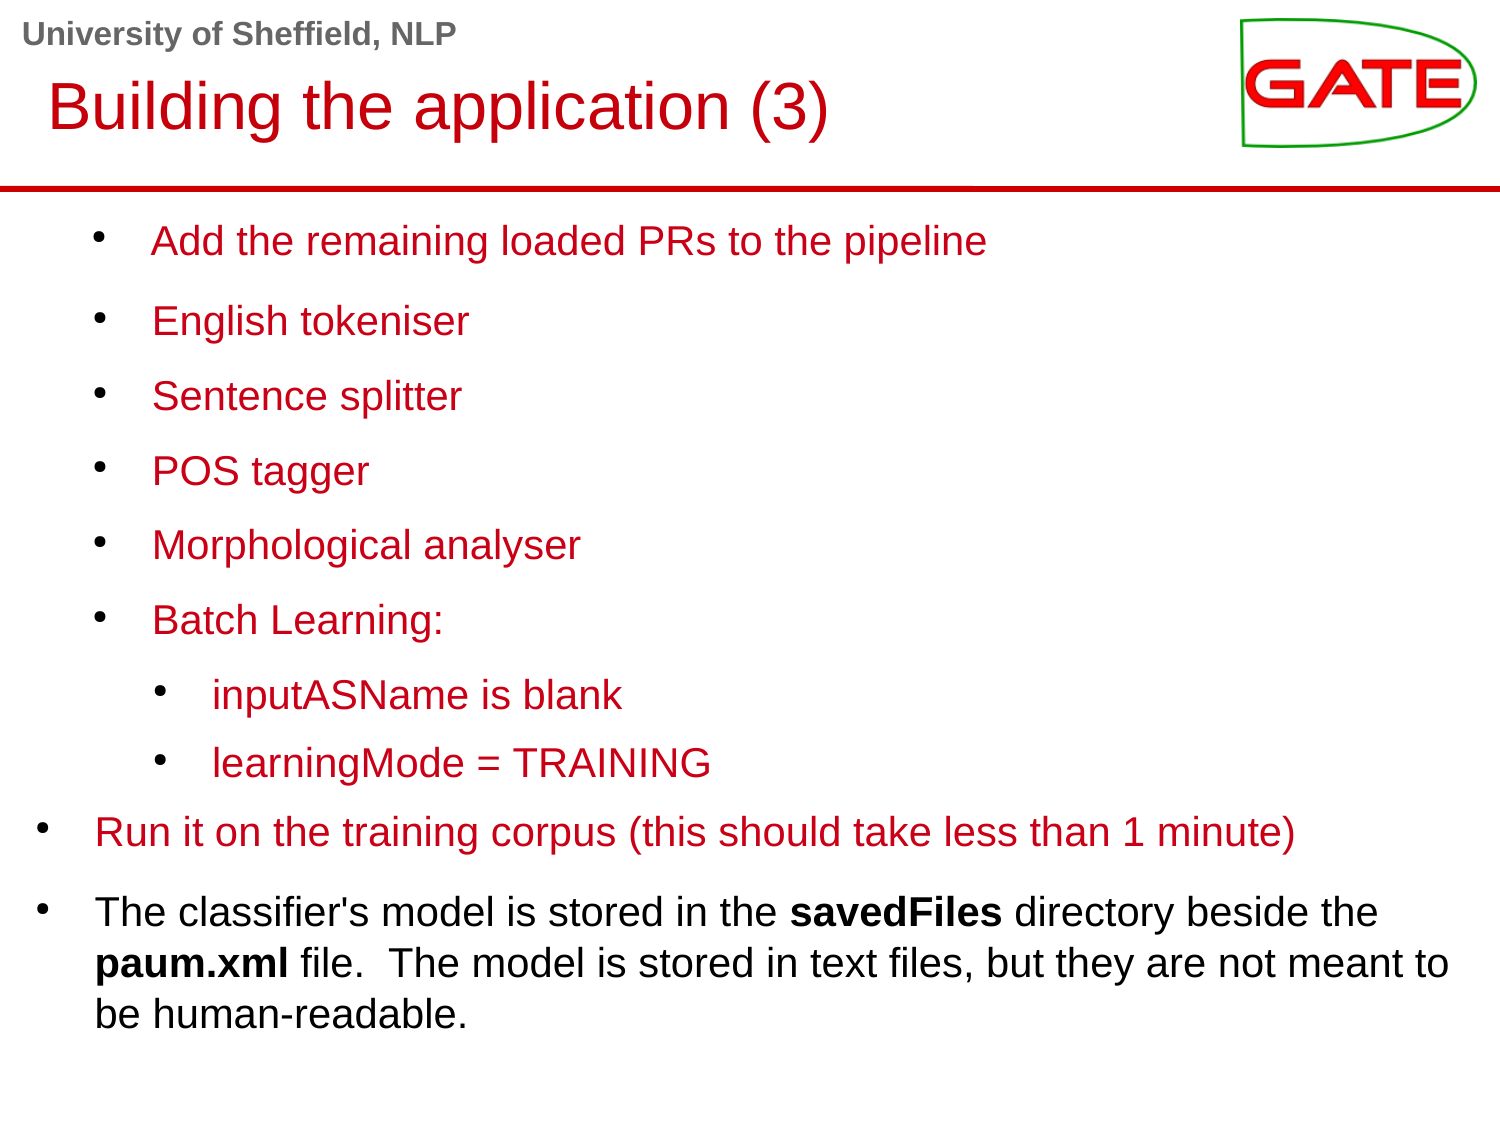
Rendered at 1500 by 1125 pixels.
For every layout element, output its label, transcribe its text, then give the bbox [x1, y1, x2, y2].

list Add the remaining loaded PRs to the pipeline English tokeniser Sentence splitter POS tagger Morphological analyser Batch Learning: inputASName is blank learningMode = TRAINING Run it on the training corpus (this should take less than 1 minute) The classifier's model is stored in the savedFiles directory beside the paum.xml file. The model is stored in text files, but they are not meant to be human-readable. [35, 212, 1465, 1125]
picture [1240, 18, 1477, 148]
title Building the application (3) [47, 47, 1267, 168]
